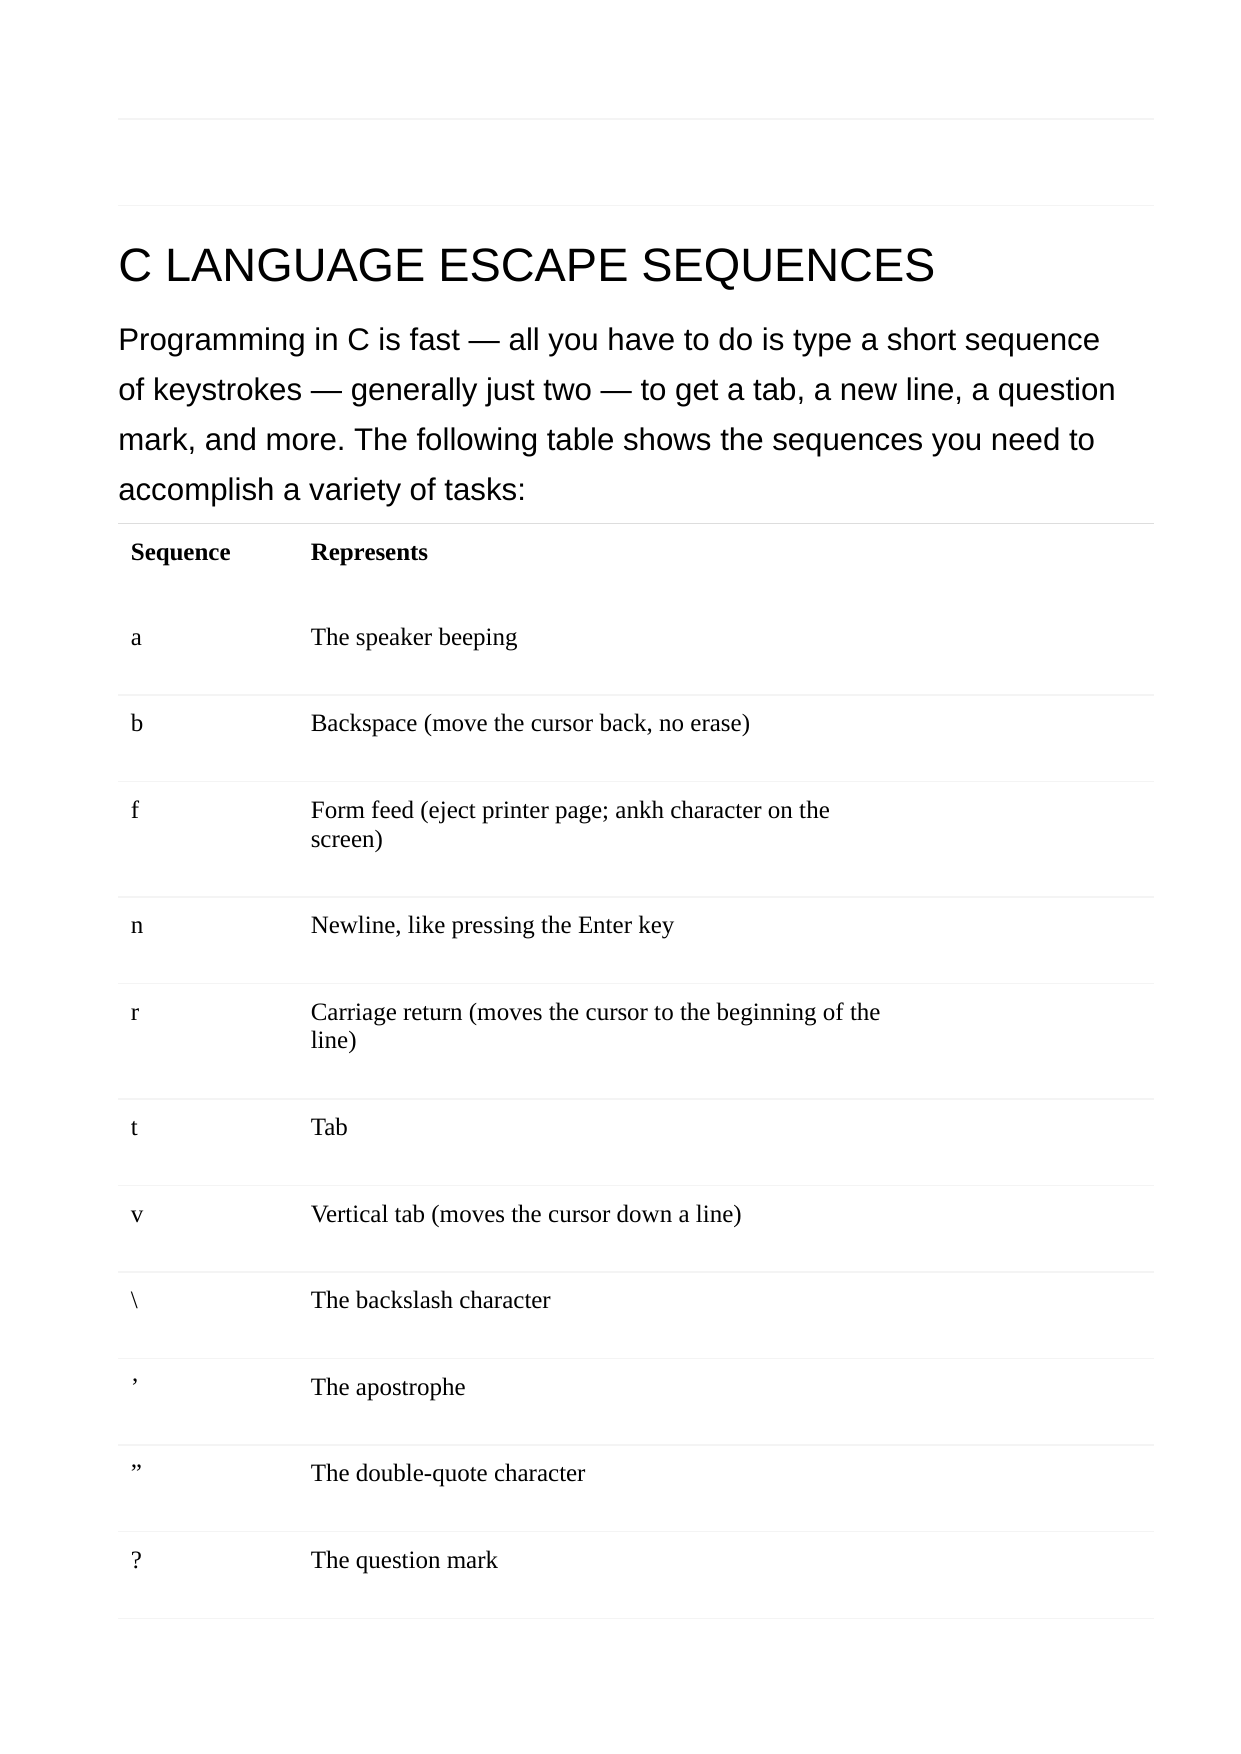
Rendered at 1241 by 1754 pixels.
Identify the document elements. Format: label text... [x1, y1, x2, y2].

table_cell Vertical tab (moves the cursor down a line) [298, 1186, 1154, 1271]
table_cell ? [118, 1532, 298, 1617]
table_header Sequence [118, 524, 298, 609]
table_cell r [118, 984, 298, 1098]
table_header Represents [298, 524, 1154, 609]
table_cell ” [118, 1446, 298, 1531]
table_cell [118, 120, 446, 205]
table_cell Tab [298, 1100, 1154, 1184]
table_cell b [118, 696, 298, 781]
table_cell f [118, 782, 298, 896]
text Programming in C is fast — all you have to do is type a short sequence of keystrokes — generally just two — to get a tab, a new line, a question mark, and more. The following table shows the sequences you need to accomplish a variety of tasks: [118, 307, 1122, 507]
table_cell The apostrophe [298, 1359, 1154, 1444]
table_cell [446, 120, 1154, 205]
subtitle C LANGUAGE ESCAPE SEQUENCES [118, 237, 1122, 291]
table_cell The double-quote character [298, 1446, 1154, 1531]
table_cell t [118, 1100, 298, 1184]
table_cell Backspace (move the cursor back, no erase) [298, 696, 1154, 781]
table_cell The question mark [298, 1532, 1154, 1617]
table_cell Form feed (eject printer page; ankh character on the screen) [298, 782, 1154, 896]
table_cell Newline, like pressing the Enter key [298, 898, 1154, 983]
table_cell ’ [118, 1359, 298, 1444]
table_cell a [118, 609, 298, 694]
table_cell The speaker beeping [298, 609, 1154, 694]
table_cell v [118, 1186, 298, 1271]
table_cell The backslash character [298, 1273, 1154, 1358]
table_cell \ [118, 1273, 298, 1358]
table_cell Carriage return (moves the cursor to the beginning of the line) [298, 984, 1154, 1098]
table_cell n [118, 898, 298, 983]
